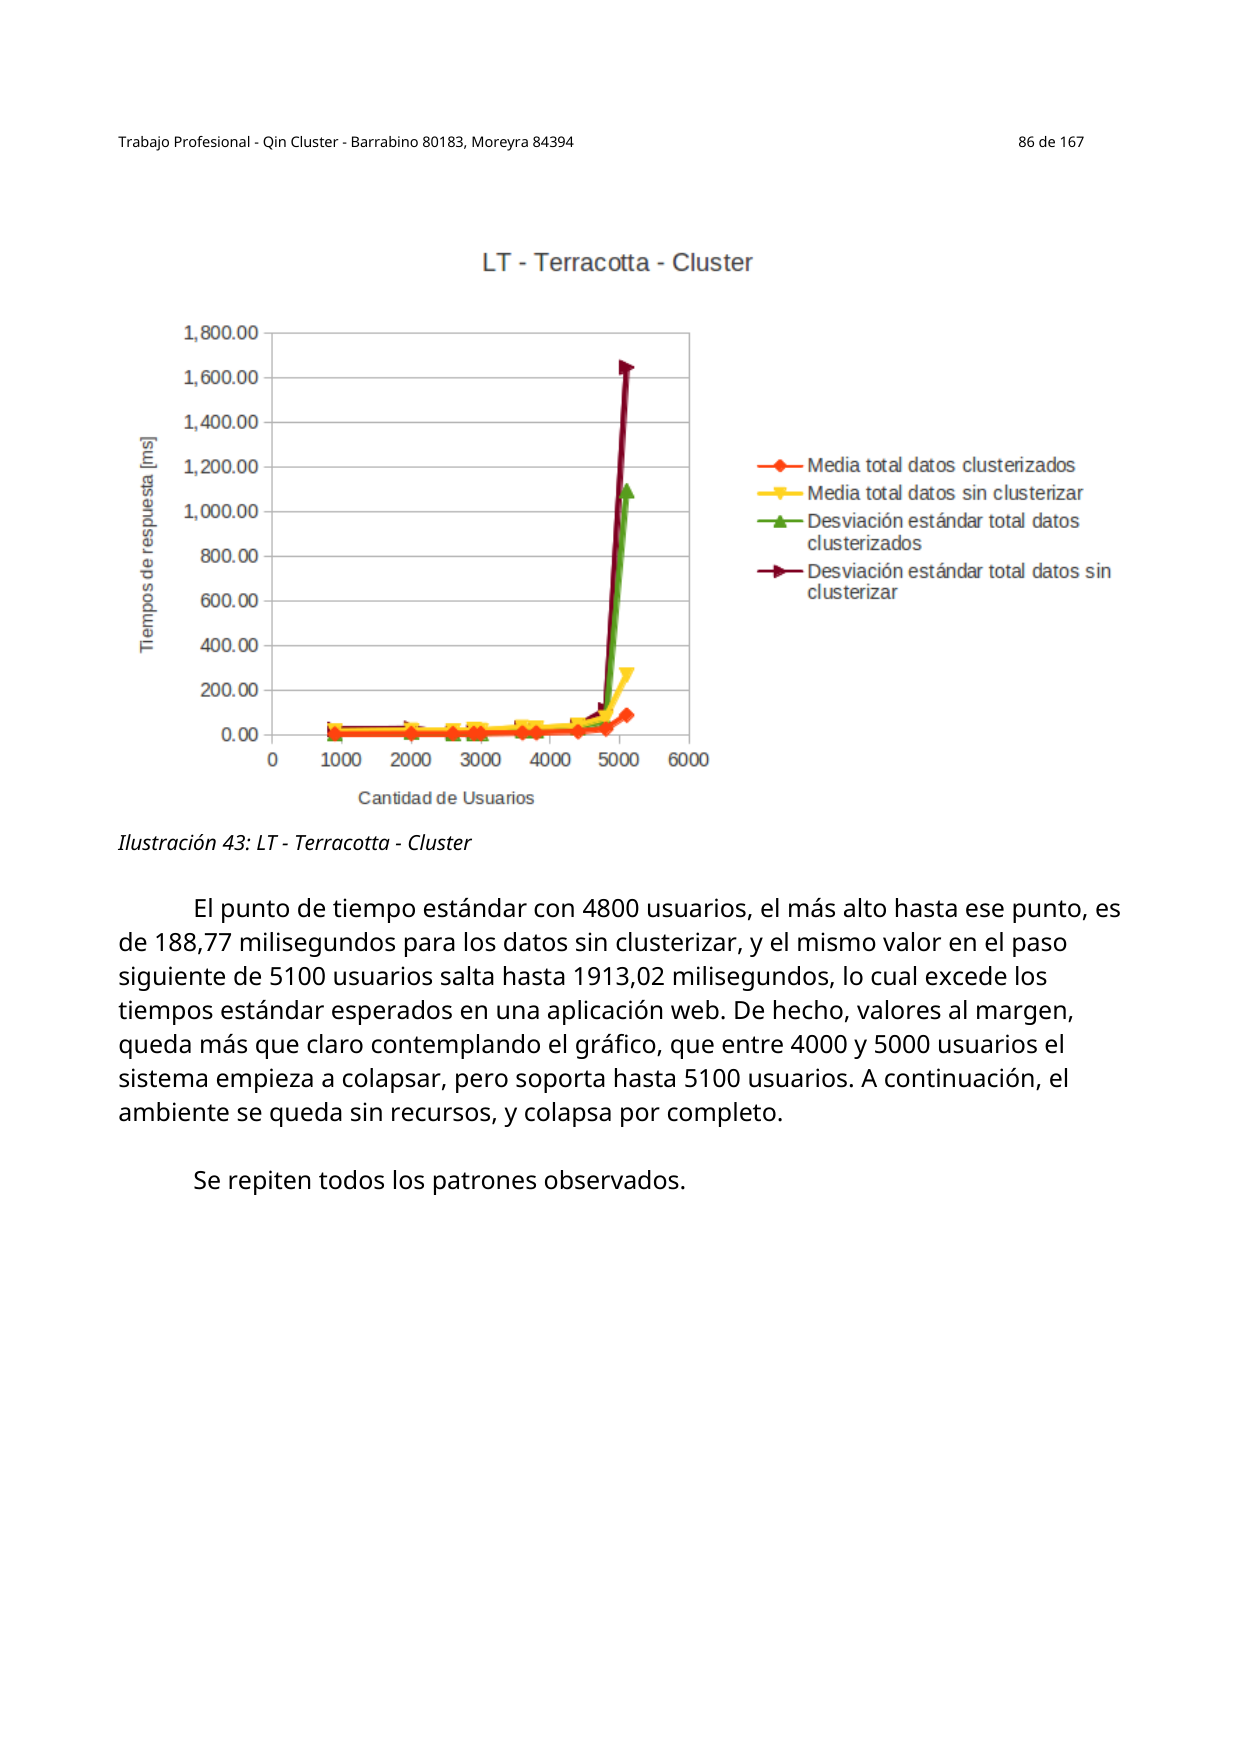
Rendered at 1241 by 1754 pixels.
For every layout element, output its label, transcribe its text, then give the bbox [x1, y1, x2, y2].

text Ilustración 43: LT - Terracotta - Cluster [118, 828, 1122, 856]
text El punto de tiempo estándar con 4800 usuarios, el más alto hasta ese punto, es de 188,77 milisegundos para los datos sin clusterizar, y el mismo valor en el paso siguiente de 5100 usuarios salta hasta 1913,02 milisegundos, lo cual excede los tiempos estándar esperados en una aplicación web. De hecho, valores al margen, queda más que claro contemplando el gráfico, que entre 4000 y 5000 usuarios el sistema empieza a colapsar, pero soporta hasta 5100 usuarios. A continuación, el ambiente se queda sin recursos, y colapsa por completo. [118, 890, 1122, 1129]
text Se repiten todos los patrones observados. [118, 1163, 1122, 1197]
picture [118, 228, 1123, 828]
